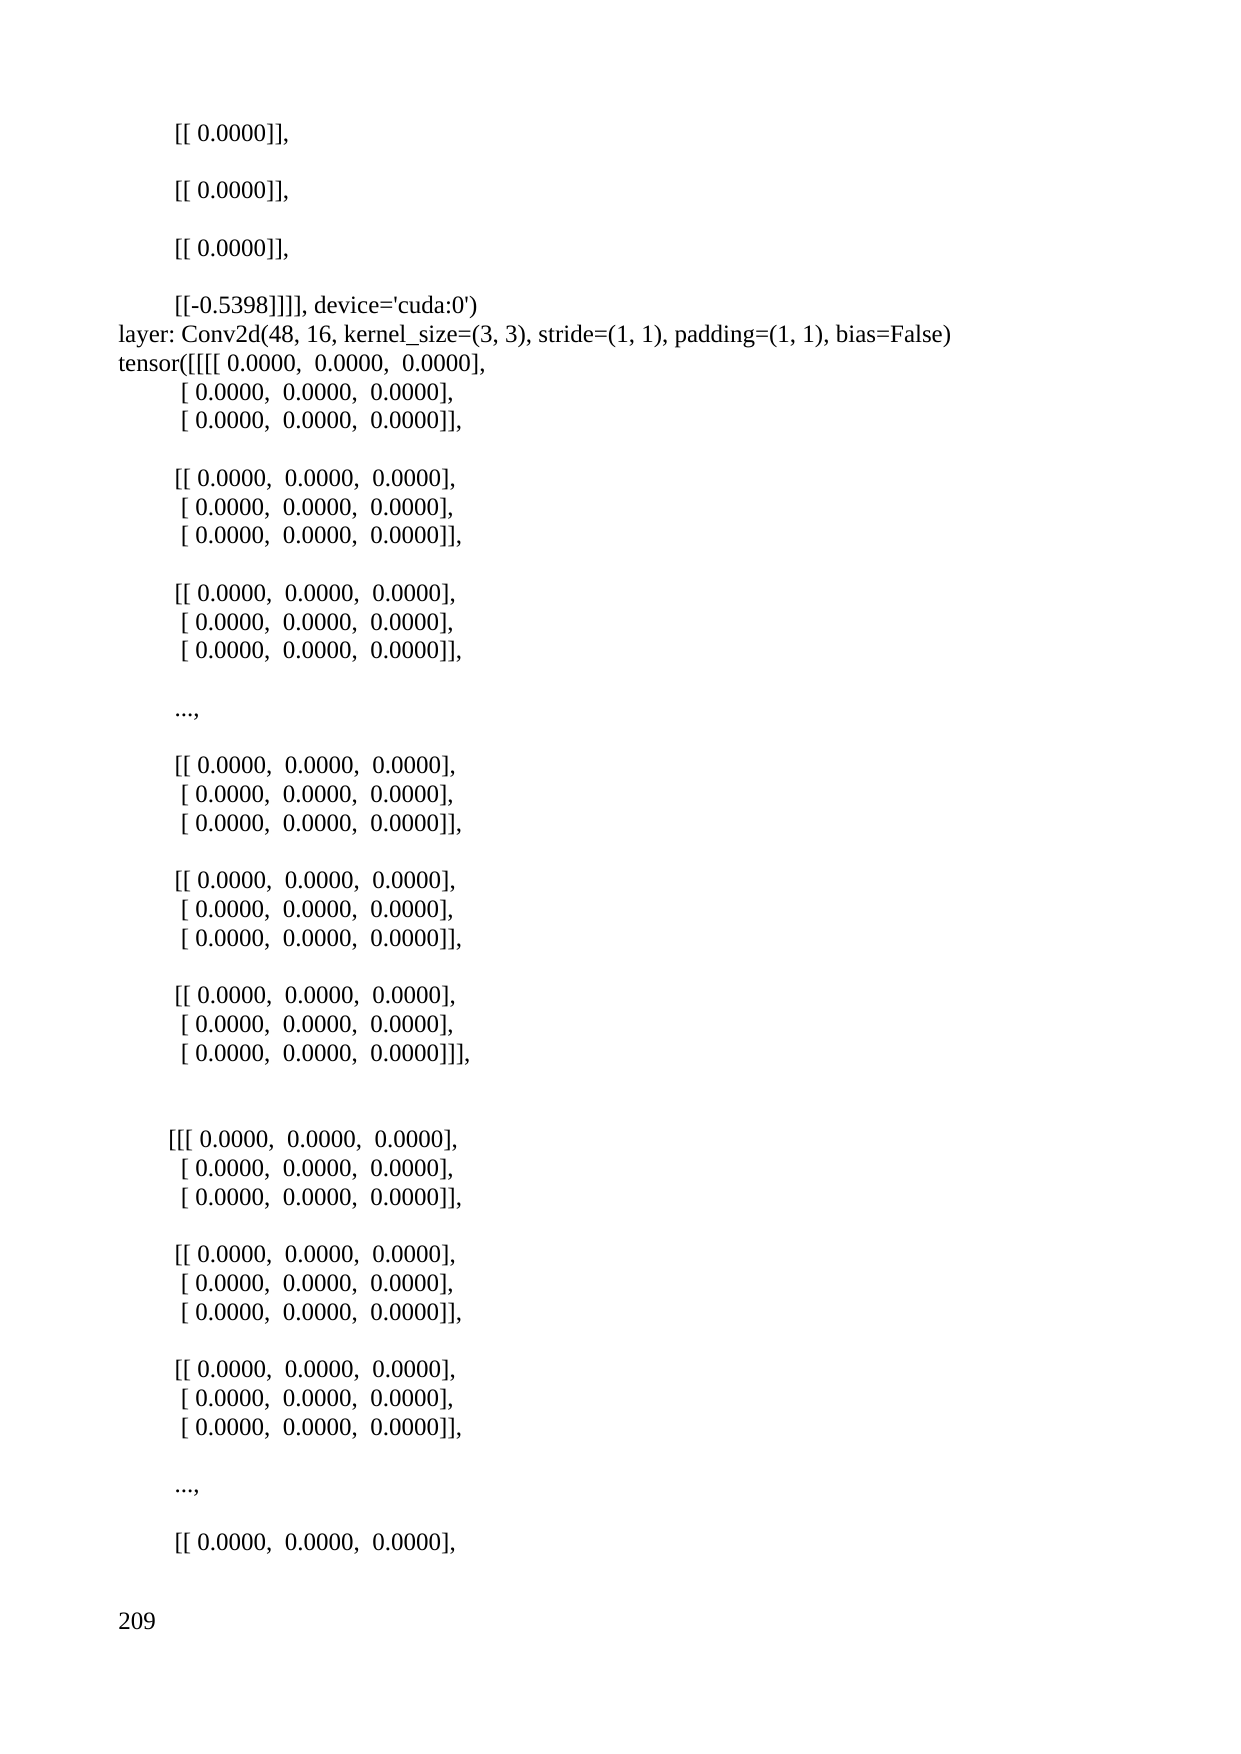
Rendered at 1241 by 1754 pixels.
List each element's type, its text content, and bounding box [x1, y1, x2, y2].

text [ 0.0000, 0.0000, 0.0000], [118, 1268, 1122, 1297]
text [ 0.0000, 0.0000, 0.0000], [118, 607, 1122, 636]
text [ 0.0000, 0.0000, 0.0000]], [118, 808, 1122, 837]
text [ 0.0000, 0.0000, 0.0000]], [118, 636, 1122, 664]
text [[ 0.0000, 0.0000, 0.0000], [118, 866, 1122, 894]
text [ 0.0000, 0.0000, 0.0000], [118, 377, 1122, 406]
text [[ 0.0000, 0.0000, 0.0000], [118, 1354, 1122, 1383]
text [[ 0.0000, 0.0000, 0.0000], [118, 751, 1122, 779]
text [[ 0.0000, 0.0000, 0.0000], [118, 578, 1122, 607]
text [[ 0.0000, 0.0000, 0.0000], [118, 1239, 1122, 1268]
text [[ 0.0000]], [118, 176, 1122, 204]
text [[ 0.0000]], [118, 233, 1122, 262]
text [ 0.0000, 0.0000, 0.0000]], [118, 1297, 1122, 1326]
text [ 0.0000, 0.0000, 0.0000]], [118, 1182, 1122, 1211]
text [ 0.0000, 0.0000, 0.0000]], [118, 923, 1122, 952]
text tensor([[[[ 0.0000, 0.0000, 0.0000], [118, 348, 1122, 377]
text [ 0.0000, 0.0000, 0.0000], [118, 1383, 1122, 1412]
text [[[ 0.0000, 0.0000, 0.0000], [118, 1124, 1122, 1153]
text [[-0.5398]]]], device='cuda:0') [118, 291, 1122, 319]
text [[ 0.0000, 0.0000, 0.0000], [118, 1527, 1122, 1556]
text [[ 0.0000, 0.0000, 0.0000], [118, 463, 1122, 492]
text [[ 0.0000]], [118, 118, 1122, 147]
text [ 0.0000, 0.0000, 0.0000], [118, 1153, 1122, 1182]
text [ 0.0000, 0.0000, 0.0000]], [118, 521, 1122, 549]
text [ 0.0000, 0.0000, 0.0000], [118, 492, 1122, 521]
text [ 0.0000, 0.0000, 0.0000], [118, 894, 1122, 923]
text [ 0.0000, 0.0000, 0.0000]], [118, 406, 1122, 434]
text [[ 0.0000, 0.0000, 0.0000], [118, 981, 1122, 1009]
text ..., [118, 693, 1122, 722]
text [ 0.0000, 0.0000, 0.0000], [118, 1009, 1122, 1038]
text ..., [118, 1469, 1122, 1498]
text [ 0.0000, 0.0000, 0.0000]], [118, 1412, 1122, 1441]
text [ 0.0000, 0.0000, 0.0000], [118, 779, 1122, 808]
text layer: Conv2d(48, 16, kernel_size=(3, 3), stride=(1, 1), padding=(1, 1), bias=False) [118, 319, 1122, 348]
text [ 0.0000, 0.0000, 0.0000]]], [118, 1038, 1122, 1067]
